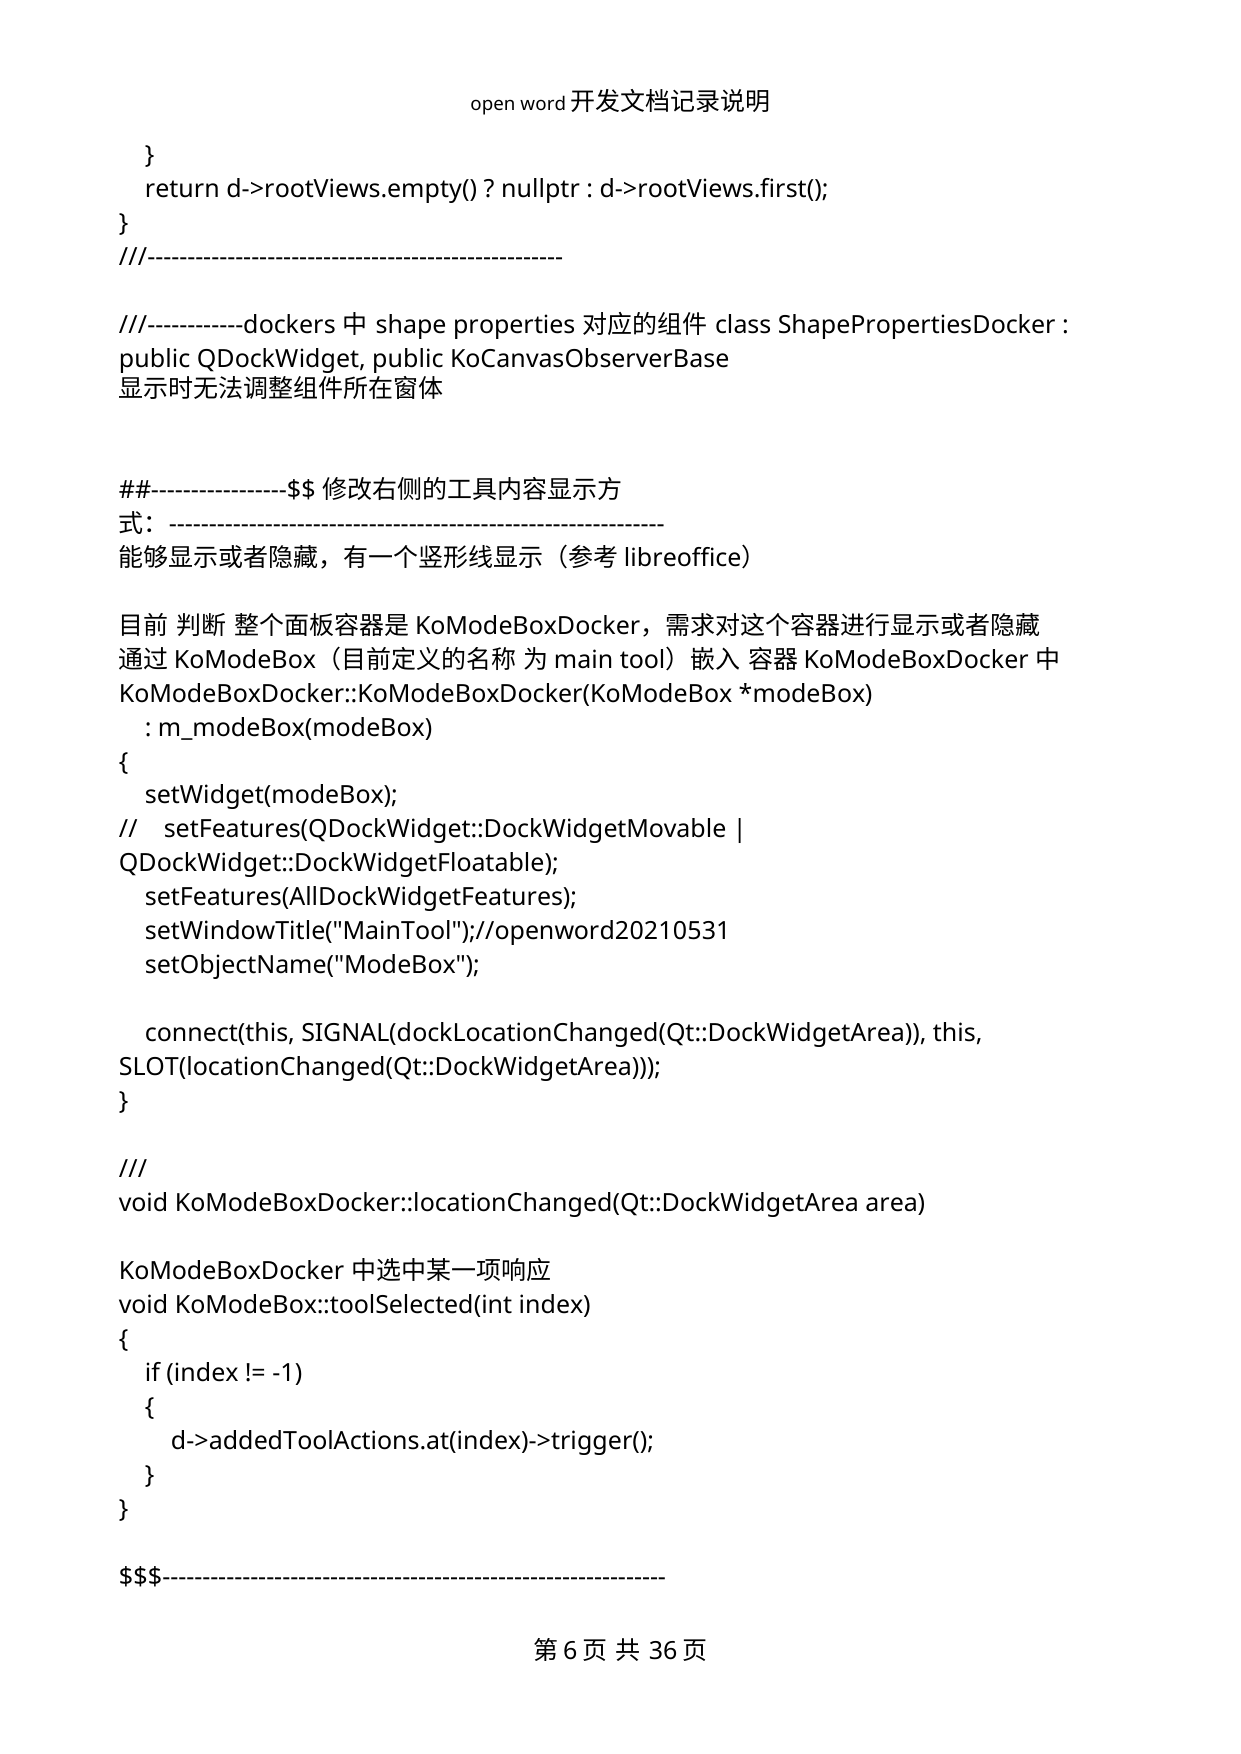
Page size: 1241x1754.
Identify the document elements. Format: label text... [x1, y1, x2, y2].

text setWidget(modeBox); [119, 777, 1121, 811]
text { [119, 1321, 1121, 1355]
text if (index != -1) [119, 1355, 1121, 1389]
text ///------------dockers 中 shape properties 对应的组件 class ShapePropertiesDocker : public QDockWidget, public KoCanvasObserverBase [119, 307, 1121, 375]
text 显示时无法调整组件所在窗体 [119, 375, 1121, 404]
text // setFeatures(QDockWidget::DockWidgetMovable | QDockWidget::DockWidgetFloatable); [119, 811, 1121, 879]
text } [119, 137, 1121, 171]
text connect(this, SIGNAL(dockLocationChanged(Qt::DockWidgetArea)), this, SLOT(locationChanged(Qt::DockWidgetArea))); [119, 1015, 1121, 1083]
text 通过KoModeBox（目前定义的名称 为main tool）嵌入 容器KoModeBoxDocker 中 [119, 642, 1121, 676]
text d->addedToolActions.at(index)->trigger(); [119, 1423, 1121, 1457]
text ##-----------------$$ 修改右侧的工具内容显示方式：-------------------------------------------------------------- [119, 472, 1121, 540]
text KoModeBoxDocker 中选中某一项响应 [119, 1253, 1121, 1287]
text { [119, 1389, 1121, 1423]
text } [119, 1491, 1121, 1524]
text : m_modeBox(modeBox) [119, 709, 1121, 743]
text 能够显示或者隐藏，有一个竖形线显示（参考libreoffice） [119, 540, 1121, 574]
text { [119, 743, 1121, 777]
text $$$--------------------------------------------------------------- [119, 1558, 1121, 1592]
text } [119, 1083, 1121, 1117]
text /// [119, 1151, 1121, 1185]
text setFeatures(AllDockWidgetFeatures); [119, 879, 1121, 913]
text 目前 判断 整个面板容器是KoModeBoxDocker，需求对这个容器进行显示或者隐藏 [119, 608, 1121, 642]
text void KoModeBox::toolSelected(int index) [119, 1287, 1121, 1321]
text } [119, 205, 1121, 239]
text void KoModeBoxDocker::locationChanged(Qt::DockWidgetArea area) [119, 1185, 1121, 1219]
text setObjectName("ModeBox"); [119, 947, 1121, 981]
text ///---------------------------------------------------- [119, 239, 1121, 273]
text } [119, 1457, 1121, 1491]
text KoModeBoxDocker::KoModeBoxDocker(KoModeBox *modeBox) [119, 676, 1121, 709]
text setWindowTitle("MainTool");//openword20210531 [119, 913, 1121, 947]
text return d->rootViews.empty() ? nullptr : d->rootViews.first(); [119, 171, 1121, 205]
